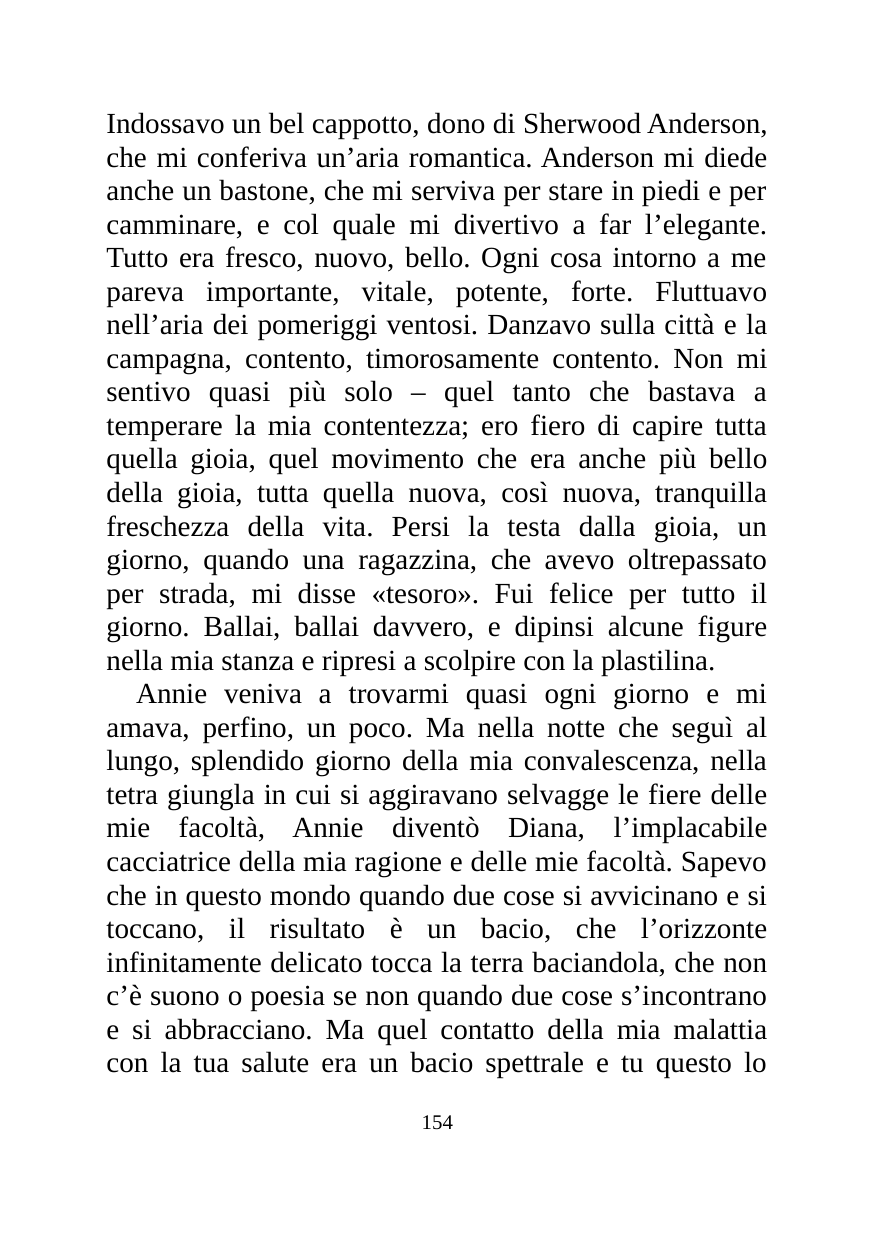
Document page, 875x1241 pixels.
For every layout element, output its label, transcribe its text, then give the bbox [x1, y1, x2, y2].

text Annie veniva a trovarmi quasi ogni giorno e mi amava, perfino, un poco. Ma nella notte che seguì al lungo, splendido giorno della mia convalescenza, nella tetra giungla in cui si aggiravano selvagge le fiere delle mie facoltà, Annie diventò Diana, l’implacabile cacciatrice della mia ragione e delle mie facoltà. Sapevo che in questo mondo quando due cose si avvicinano e si toccano, il risultato è un bacio, che l’orizzonte infinitamente delicato tocca la terra baciandola, che non c’è suono o poesia se non quando due cose s’incontrano e si abbracciano. Ma quel contatto della mia malattia con la tua salute era un bacio spettrale e tu questo lo [106, 676, 768, 1079]
text Indossavo un bel cappotto, dono di Sherwood Anderson, che mi conferiva un’aria romantica. Anderson mi diede anche un bastone, che mi serviva per stare in piedi e per camminare, e col quale mi divertivo a far l’elegante. Tutto era fresco, nuovo, bello. Ogni cosa intorno a me pareva importante, vitale, potente, forte. Fluttuavo nell’aria dei pomeriggi ventosi. Danzavo sulla città e la campagna, contento, timorosamente contento. Non mi sentivo quasi più solo – quel tanto che bastava a temperare la mia contentezza; ero fiero di capire tutta quella gioia, quel movimento che era anche più bello della gioia, tutta quella nuova, così nuova, tranquilla freschezza della vita. Persi la testa dalla gioia, un giorno, quando una ragazzina, che avevo oltrepassato per strada, mi disse «tesoro». Fui felice per tutto il giorno. Ballai, ballai davvero, e dipinsi alcune figure nella mia stanza e ripresi a scolpire con la plastilina. [106, 106, 768, 676]
